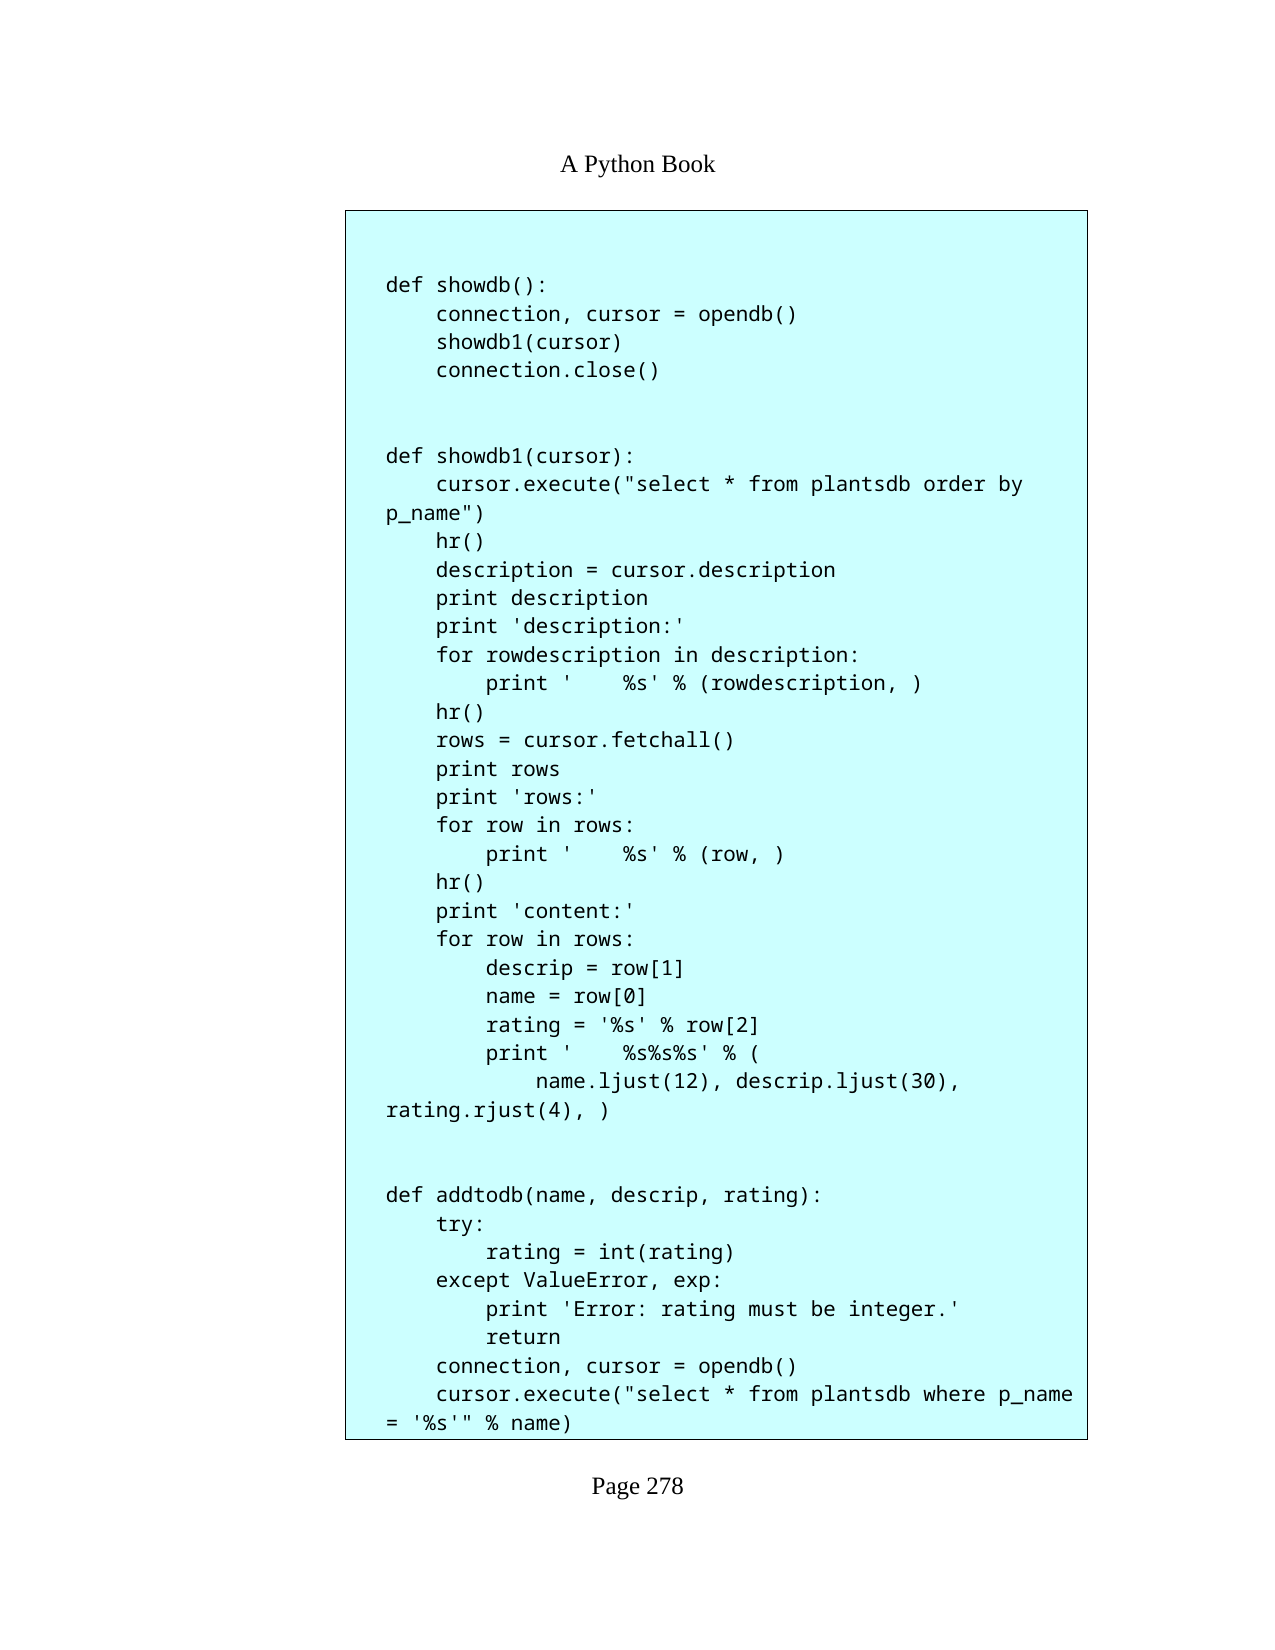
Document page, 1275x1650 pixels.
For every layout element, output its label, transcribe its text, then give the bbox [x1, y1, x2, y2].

list def showdb(): connection, cursor = opendb() showdb1(cursor) connection.close() def showdb1(cursor): cursor.execute("select * from plantsdb order by p_name") hr() description = cursor.description print description print 'description:' for rowdescription in description: print ' %s' % (rowdescription, ) hr() rows = cursor.fetchall() print rows print 'rows:' for row in rows: print ' %s' % (row, ) hr() print 'content:' for row in rows: descrip = row[1] name = row[0] rating = '%s' % row[2] print ' %s%s%s' % ( name.ljust(12), descrip.ljust(30), rating.rjust(4), ) def addtodb(name, descrip, rating): try: rating = int(rating) except ValueError, exp: print 'Error: rating must be integer.' return connection, cursor = opendb() cursor.execute("select * from plantsdb where p_name = '%s'" % name) [346, 211, 1087, 1439]
